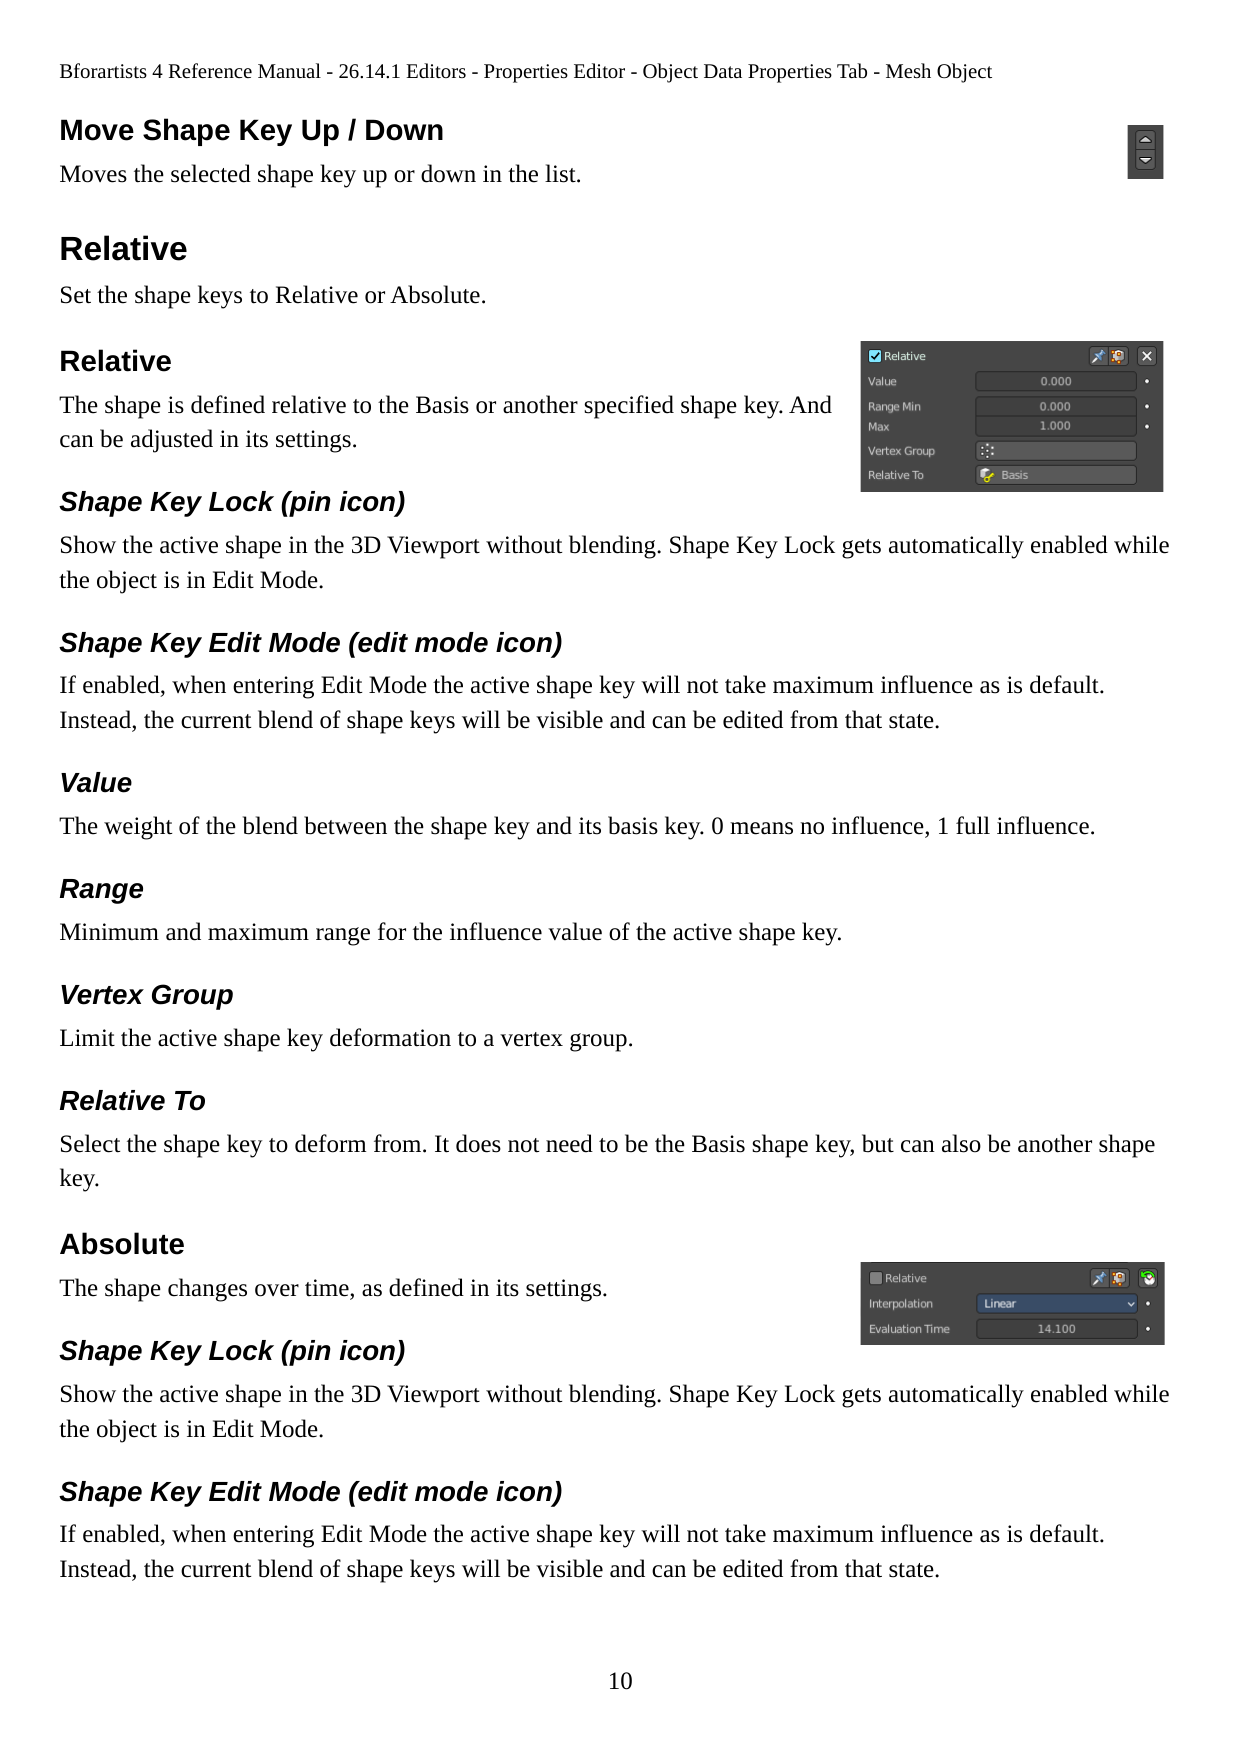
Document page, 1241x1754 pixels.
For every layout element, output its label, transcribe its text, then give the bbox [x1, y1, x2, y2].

text Limit the active shape key deformation to a vertex group. [59, 1023, 1181, 1052]
subtitle Move Shape Key Up / Down [59, 113, 1181, 146]
subtitle Value [59, 767, 1181, 798]
text The shape is defined relative to the Basis or another specified shape key. And can be adjusted in its settings. [59, 390, 860, 453]
subtitle Relative To [59, 1084, 1181, 1116]
text Show the active shape in the 3D Viewport without blending. Shape Key Lock gets automatically enabled while the object is in Edit Mode. [59, 1379, 1181, 1442]
subtitle Range [59, 873, 1181, 904]
picture [860, 341, 1164, 492]
text If enabled, when entering Edit Mode the active shape key will not take maximum influence as is default. Instead, the current blend of shape keys will be visible and can be edited from that state. [59, 1519, 1181, 1583]
text Set the shape keys to Relative or Absolute. [59, 280, 1181, 309]
subtitle Shape Key Lock (pin icon) [59, 1335, 1181, 1367]
subtitle Relative [59, 343, 860, 377]
text Minimum and maximum range for the influence value of the active shape key. [59, 917, 1181, 946]
text Moves the selected shape key up or down in the list. [59, 159, 1181, 188]
subtitle [1164, 343, 1181, 377]
text The weight of the blend between the shape key and its basis key. 0 means no influence, 1 full influence. [59, 811, 1181, 840]
subtitle Shape Key Edit Mode (edit mode icon) [59, 1475, 1181, 1507]
picture [860, 1262, 1165, 1345]
subtitle Shape Key Edit Mode (edit mode icon) [59, 626, 1181, 658]
subtitle Absolute [59, 1227, 1181, 1261]
text The shape changes over time, as defined in its settings. [59, 1273, 860, 1302]
picture [1127, 125, 1164, 179]
text Show the active shape in the 3D Viewport without blending. Shape Key Lock gets automatically enabled while the object is in Edit Mode. [59, 530, 1181, 593]
text Select the shape key to deform from. It does not need to be the Basis shape key, but can also be another shape key. [59, 1129, 1181, 1192]
subtitle Relative [59, 229, 1181, 267]
subtitle Vertex Group [59, 978, 1181, 1010]
text If enabled, when entering Edit Mode the active shape key will not take maximum influence as is default. Instead, the current blend of shape keys will be visible and can be edited from that state. [59, 671, 1181, 734]
subtitle Shape Key Lock (pin icon) [59, 486, 1181, 518]
